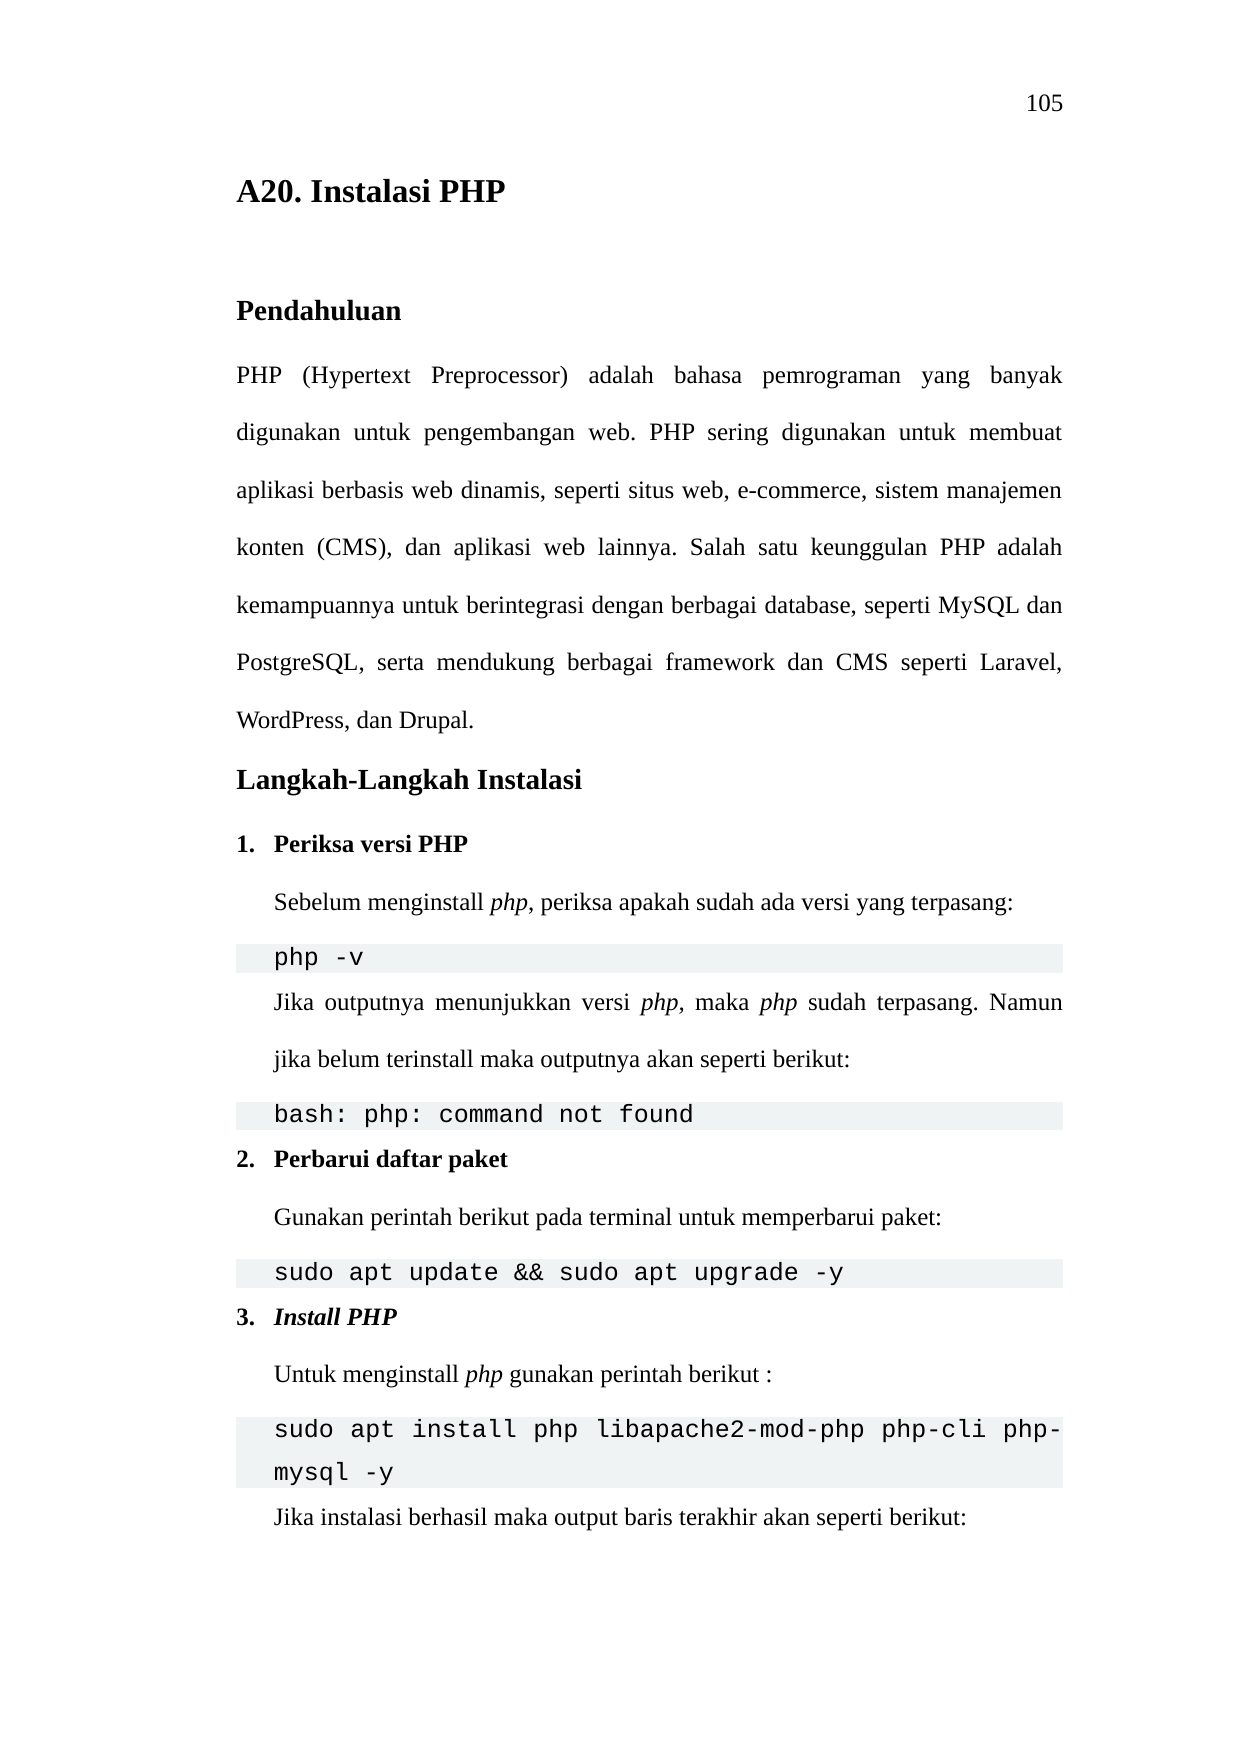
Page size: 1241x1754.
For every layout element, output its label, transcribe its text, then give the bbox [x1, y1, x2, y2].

list Sebelum menginstall php, periksa apakah sudah ada versi yang terpasang: [236, 887, 1063, 916]
text Langkah-Langkah Instalasi [236, 762, 1063, 796]
list Install PHP [236, 1302, 1063, 1331]
list Jika outputnya menunjukkan versi php, maka php sudah terpasang. Namun jika belum terinstall maka outputnya akan seperti berikut: [236, 987, 1063, 1073]
list bash: php: command not found [236, 1102, 1063, 1130]
list sudo apt install php libapache2-mod-php php-cli php-mysql -y [236, 1417, 1063, 1488]
list php -v [236, 944, 1063, 973]
list Perbarui daftar paket [236, 1144, 1063, 1173]
subtitle A20. Instalasi PHP [236, 172, 1063, 210]
text PHP (Hypertext Preprocessor) adalah bahasa pemrograman yang banyak digunakan untuk pengembangan web. PHP sering digunakan untuk membuat aplikasi berbasis web dinamis, seperti situs web, e-commerce, sistem manajemen konten (CMS), dan aplikasi web lainnya. Salah satu keunggulan PHP adalah kemampuannya untuk berintegrasi dengan berbagai database, seperti MySQL dan PostgreSQL, serta mendukung berbagai framework dan CMS seperti Laravel, WordPress, dan Drupal. [236, 360, 1063, 734]
list sudo apt update && sudo apt upgrade -y [236, 1259, 1063, 1288]
list Untuk menginstall php gunakan perintah berikut : [236, 1359, 1063, 1388]
list Periksa versi PHP [236, 829, 1063, 858]
list Gunakan perintah berikut pada terminal untuk memperbarui paket: [236, 1202, 1063, 1231]
text Pendahuluan [236, 293, 1063, 326]
list Jika instalasi berhasil maka output baris terakhir akan seperti berikut: [236, 1502, 1063, 1531]
